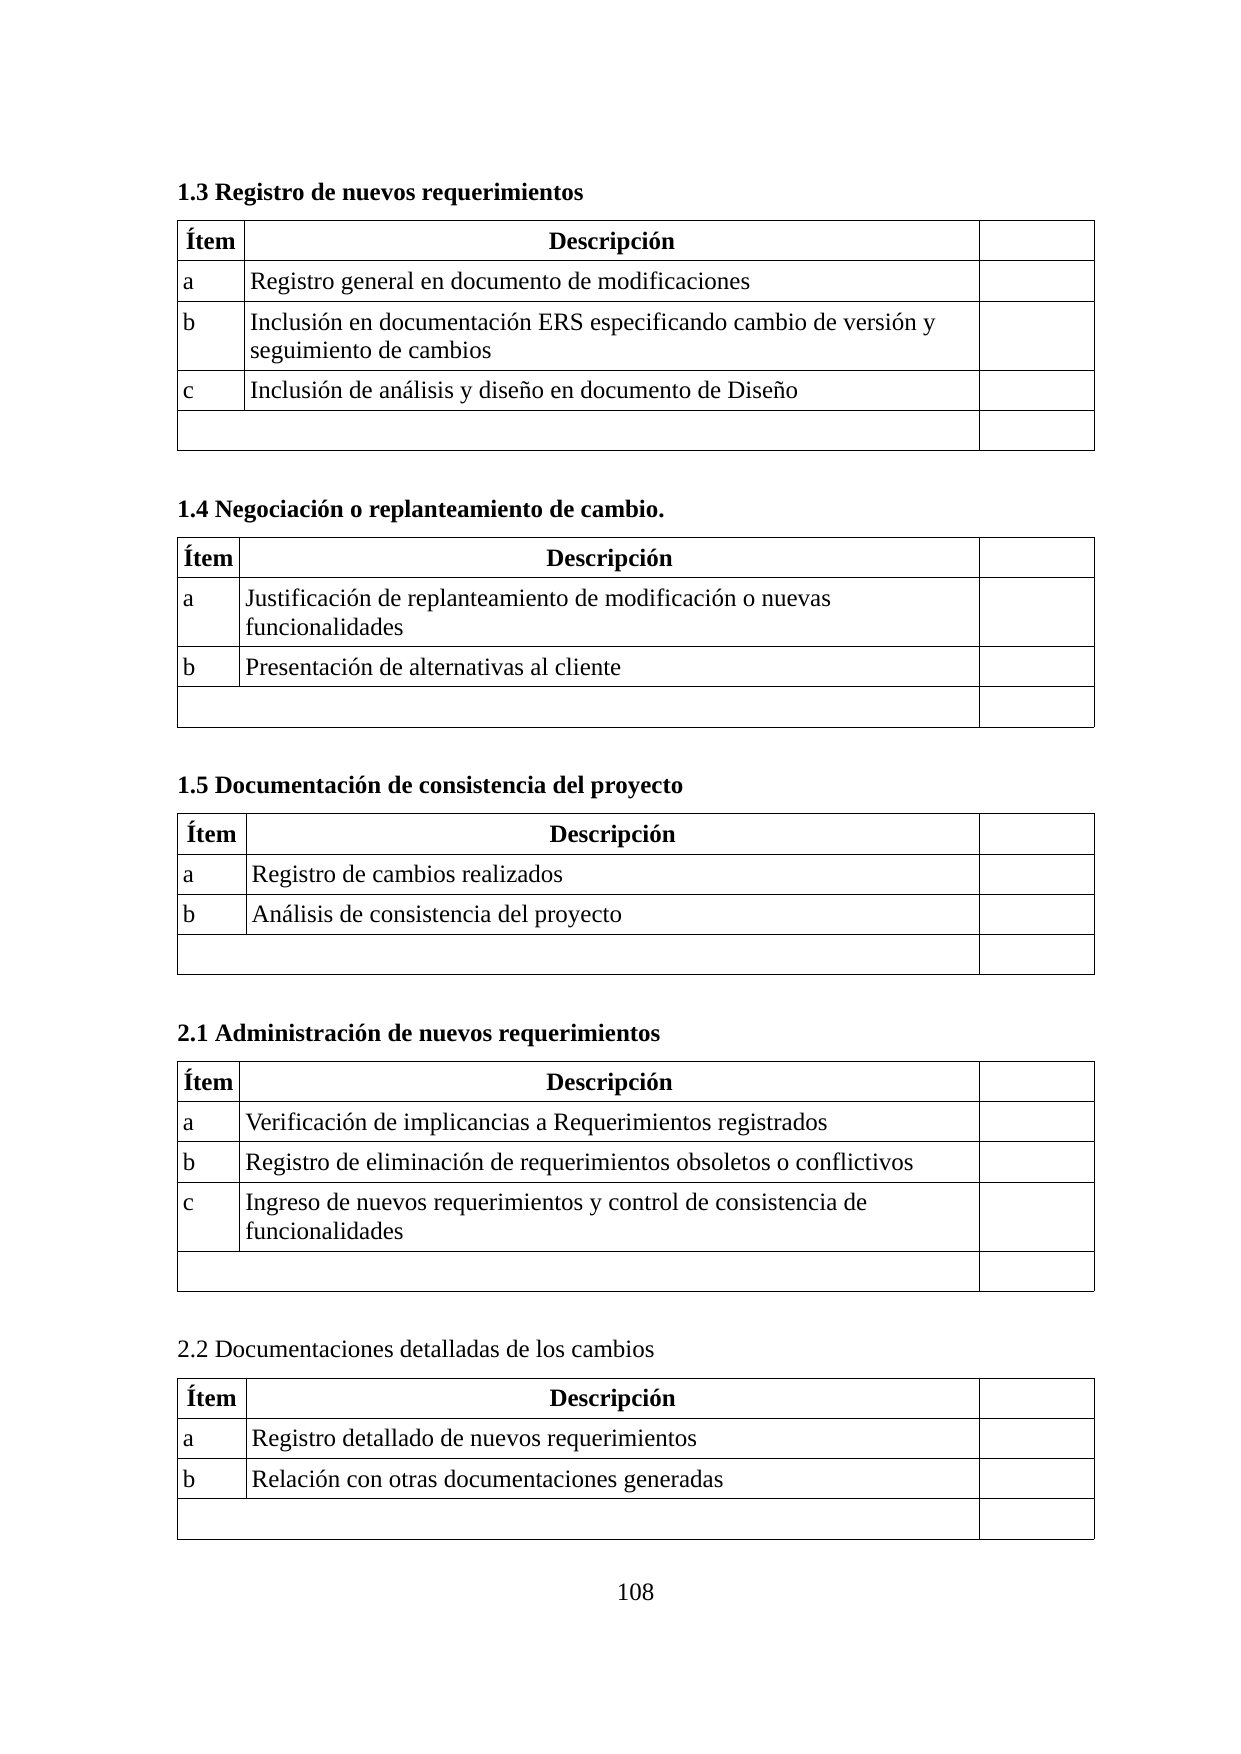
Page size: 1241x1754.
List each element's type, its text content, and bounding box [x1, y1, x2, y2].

table_cell [980, 1102, 1094, 1141]
table_cell Registro de cambios realizados [247, 855, 979, 894]
table_cell Presentación de alternativas al cliente [240, 647, 979, 686]
table_cell [980, 935, 1094, 974]
table_cell [980, 1183, 1094, 1251]
text 2.2 Documentaciones detalladas de los cambios [177, 1334, 1093, 1363]
table_cell Registro general en documento de modificaciones [245, 261, 979, 301]
table_cell [980, 371, 1094, 410]
table_cell [980, 1419, 1094, 1458]
table_cell a [178, 261, 244, 301]
table_cell Análisis de consistencia del proyecto [247, 895, 979, 934]
table_cell [980, 1499, 1094, 1539]
table_cell [178, 1499, 979, 1539]
text 1.5 Documentación de consistencia del proyecto [177, 770, 1093, 799]
table_cell Inclusión en documentación ERS especificando cambio de versión y seguimiento de cambios [245, 302, 979, 370]
table_header Ítem [178, 221, 244, 260]
table_header Descripción [240, 1062, 979, 1101]
table_header [980, 814, 1094, 853]
table_cell b [178, 895, 246, 934]
table_header Descripción [247, 1379, 979, 1418]
table_cell a [178, 578, 239, 646]
table_cell [178, 935, 979, 974]
table_cell Ingreso de nuevos requerimientos y control de consistencia de funcionalidades [240, 1183, 979, 1251]
text 1.4 Negociación o replanteamiento de cambio. [177, 494, 1093, 522]
text 2.1 Administración de nuevos requerimientos [177, 1018, 1093, 1046]
table_cell [980, 1142, 1094, 1182]
table_cell a [178, 1102, 239, 1141]
table_cell [980, 647, 1094, 686]
table_cell [980, 1459, 1094, 1498]
table_header [980, 538, 1094, 577]
table_cell Inclusión de análisis y diseño en documento de Diseño [245, 371, 979, 410]
table_cell b [178, 1459, 246, 1498]
table_cell b [178, 647, 239, 686]
table_cell [980, 895, 1094, 934]
table_cell [980, 302, 1094, 370]
table_header Ítem [178, 1379, 246, 1418]
table_header [980, 221, 1094, 260]
table_cell [980, 855, 1094, 894]
table_cell Justificación de replanteamiento de modificación o nuevas funcionalidades [240, 578, 979, 646]
table_cell a [178, 855, 246, 894]
table_header Ítem [178, 538, 239, 577]
table_cell a [178, 1419, 246, 1458]
table_cell [980, 261, 1094, 301]
table_cell Verificación de implicancias a Requerimientos registrados [240, 1102, 979, 1141]
table_cell c [178, 371, 244, 410]
table_cell [980, 1252, 1094, 1291]
table_cell c [178, 1183, 239, 1251]
table_cell [980, 578, 1094, 646]
table_header Ítem [178, 1062, 239, 1101]
table_cell Registro detallado de nuevos requerimientos [247, 1419, 979, 1458]
table_header Descripción [240, 538, 979, 577]
table_header [980, 1379, 1094, 1418]
table_cell [178, 1252, 979, 1291]
table_cell b [178, 302, 244, 370]
table_header Descripción [245, 221, 979, 260]
table_cell [980, 687, 1094, 727]
table_cell [178, 687, 979, 727]
table_header Descripción [247, 814, 979, 853]
table_cell b [178, 1142, 239, 1182]
table_cell Registro de eliminación de requerimientos obsoletos o conflictivos [240, 1142, 979, 1182]
table_header Ítem [178, 814, 246, 853]
table_cell Relación con otras documentaciones generadas [247, 1459, 979, 1498]
table_cell [178, 411, 979, 450]
table_cell [980, 411, 1094, 450]
table_header [980, 1062, 1094, 1101]
text 1.3 Registro de nuevos requerimientos [177, 177, 1093, 206]
